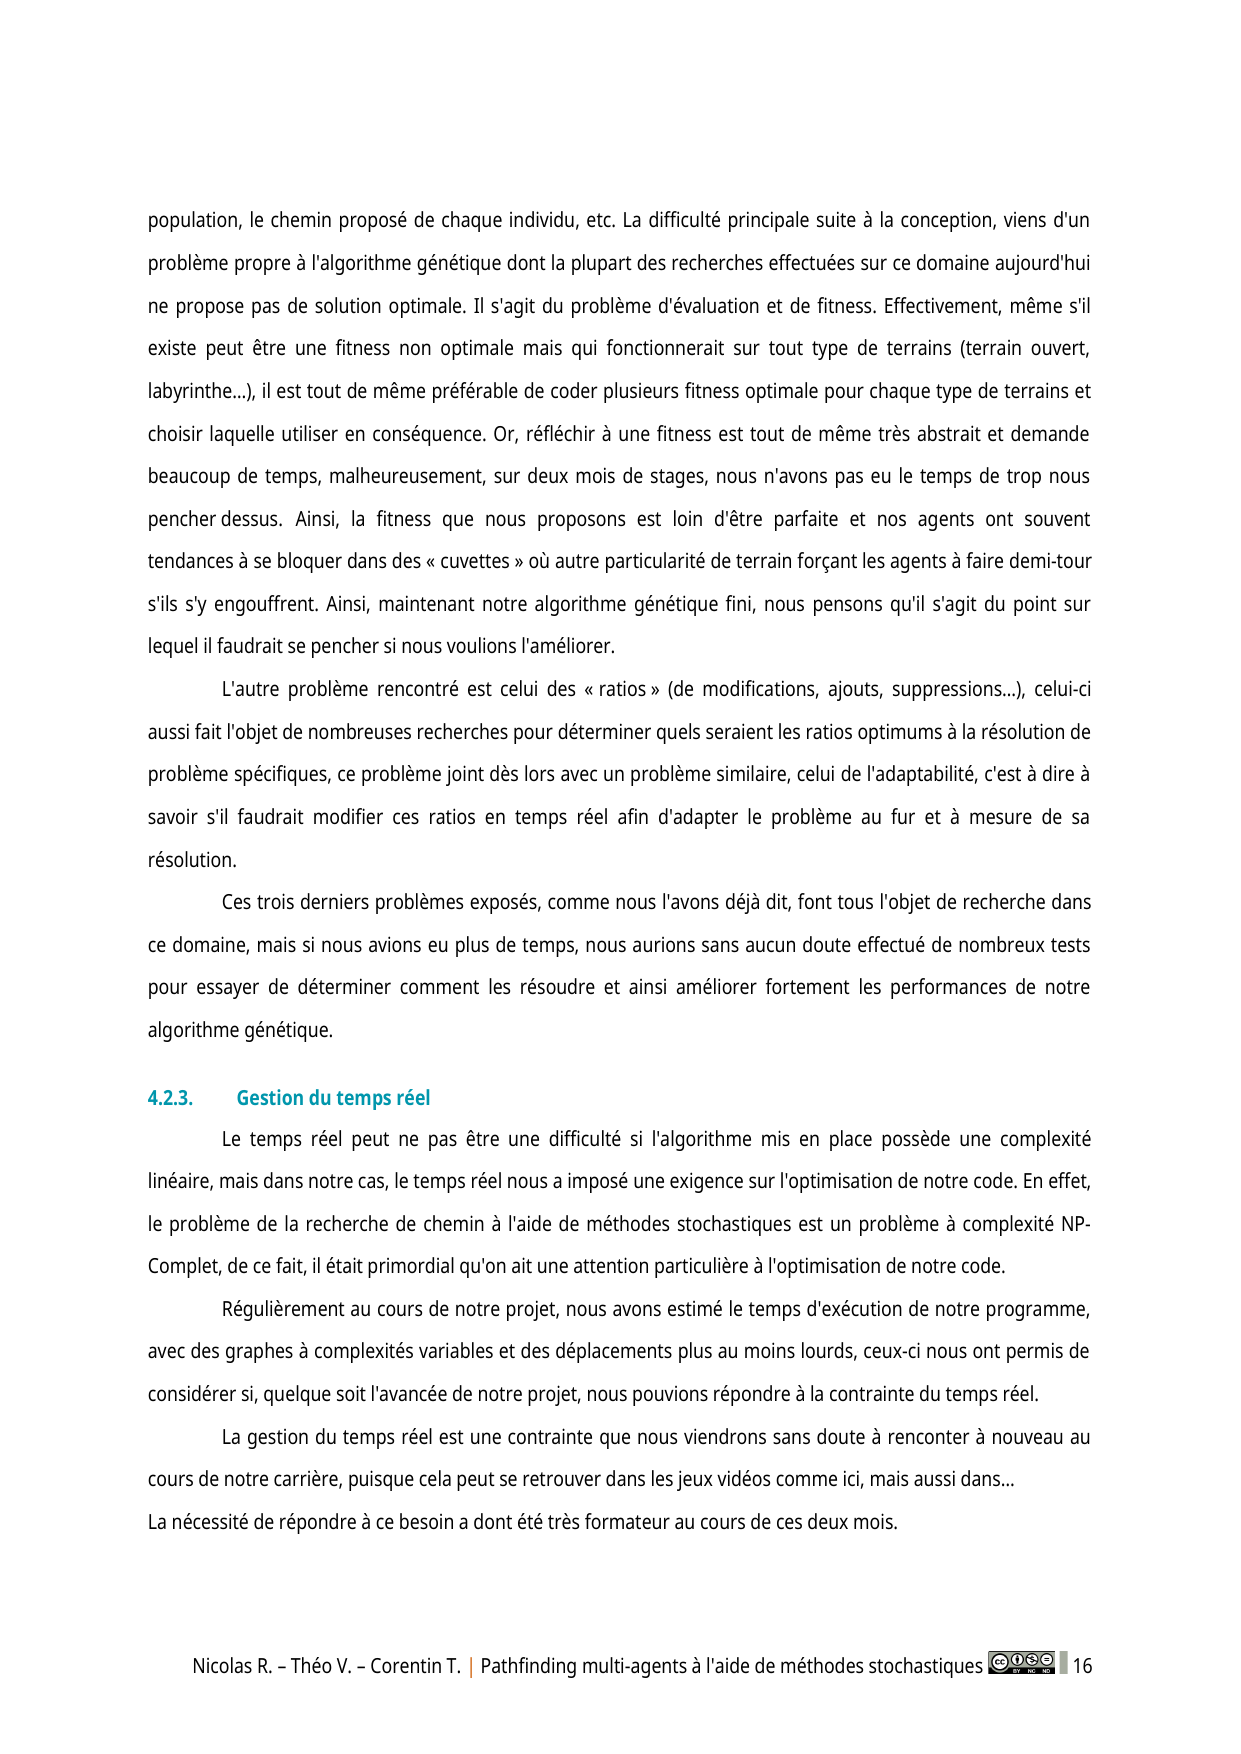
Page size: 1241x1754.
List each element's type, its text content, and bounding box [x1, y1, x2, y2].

text population, le chemin proposé de chaque individu, etc. La difficulté principale suite à la conception, viens d'un problème propre à l'algorithme génétique dont la plupart des recherches effectuées sur ce domaine aujourd'hui ne propose pas de solution optimale. Il s'agit du problème d'évaluation et de fitness. Effectivement, même s'il existe peut être une fitness non optimale mais qui fonctionnerait sur tout type de terrains (terrain ouvert, labyrinthe…), il est tout de même préférable de coder plusieurs fitness optimale pour chaque type de terrains et choisir laquelle utiliser en conséquence. Or, réfléchir à une fitness est tout de même très abstrait et demande beaucoup de temps, malheureusement, sur deux mois de stages, nous n'avons pas eu le temps de trop nous pencher dessus. Ainsi, la fitness que nous proposons est loin d'être parfaite et nos agents ont souvent tendances à se bloquer dans des « cuvettes » où autre particularité de terrain forçant les agents à faire demi-tour s'ils s'y engouffrent. Ainsi, maintenant notre algorithme génétique fini, nous pensons qu'il s'agit du point sur lequel il faudrait se pencher si nous voulions l'améliorer. [148, 206, 1092, 660]
picture [1059, 1651, 1068, 1674]
subtitle Gestion du temps réel [148, 1083, 1092, 1111]
text Ces trois derniers problèmes exposés, comme nous l'avons déjà dit, font tous l'objet de recherche dans ce domaine, mais si nous avions eu plus de temps, nous aurions sans aucun doute effectué de nombreux tests pour essayer de déterminer comment les résoudre et ainsi améliorer fortement les performances de notre algorithme génétique. [148, 887, 1092, 1043]
text Régulièrement au cours de notre projet, nous avons estimé le temps d'exécution de notre programme, avec des graphes à complexités variables et des déplacements plus au moins lourds, ceux-ci nous ont permis de considérer si, quelque soit l'avancée de notre projet, nous pouvions répondre à la contrainte du temps réel. [148, 1294, 1092, 1408]
text Le temps réel peut ne pas être une difficulté si l'algorithme mis en place possède une complexité linéaire, mais dans notre cas, le temps réel nous a imposé une exigence sur l'optimisation de notre code. En effet, le problème de la recherche de chemin à l'aide de méthodes stochastiques est un problème à complexité NP-Complet, de ce fait, il était primordial qu'on ait une attention particulière à l'optimisation de notre code. [148, 1124, 1092, 1280]
text La gestion du temps réel est une contrainte que nous viendrons sans doute à renconter à nouveau au cours de notre carrière, puisque cela peut se retrouver dans les jeux vidéos comme ici, mais aussi dans… [148, 1422, 1092, 1493]
text La nécessité de répondre à ce besoin a dont été très formateur au cours de ces deux mois. [148, 1507, 1092, 1536]
text L'autre problème rencontré est celui des « ratios » (de modifications, ajouts, suppressions…), celui-ci aussi fait l'objet de nombreuses recherches pour déterminer quels seraient les ratios optimums à la résolution de problème spécifiques, ce problème joint dès lors avec un problème similaire, celui de l'adaptabilité, c'est à dire à savoir s'il faudrait modifier ces ratios en temps réel afin d'adapter le problème au fur et à mesure de sa résolution. [148, 674, 1092, 873]
picture [988, 1651, 1055, 1674]
